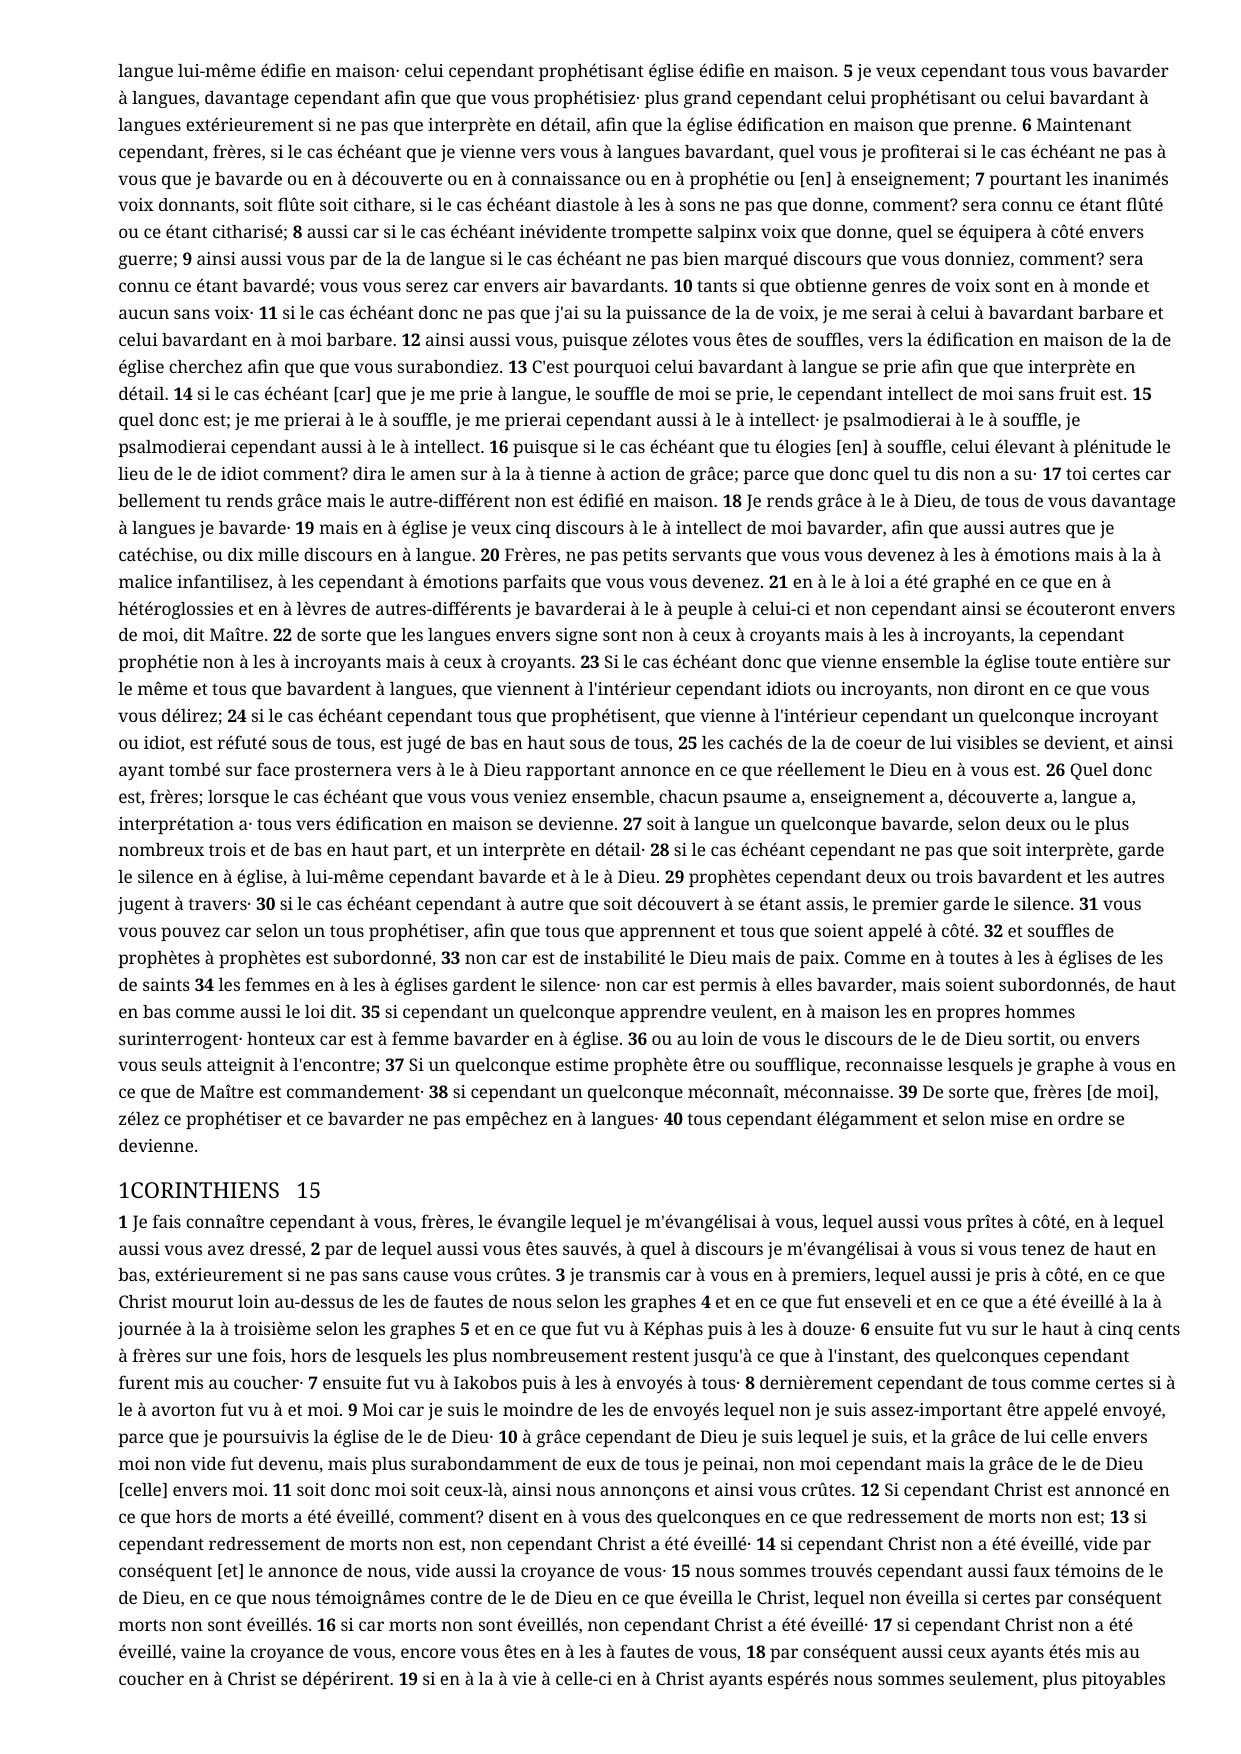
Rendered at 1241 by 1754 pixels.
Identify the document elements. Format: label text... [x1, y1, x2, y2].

text langue lui-même édifie en maison· celui cependant prophétisant église édifie en maison. 5 je veux cependant tous vous bavarder à langues, davantage cependant afin que que vous prophétisiez· plus grand cependant celui prophétisant ou celui bavardant à langues extérieurement si ne pas que interprète en détail, afin que la église édification en maison que prenne. 6 Maintenant cependant, frères, si le cas échéant que je vienne vers vous à langues bavardant, quel vous je profiterai si le cas échéant ne pas à vous que je bavarde ou en à découverte ou en à connaissance ou en à prophétie ou [en] à enseignement; 7 pourtant les inanimés voix donnants, soit flûte soit cithare, si le cas échéant diastole à les à sons ne pas que donne, comment? sera connu ce étant flûté ou ce étant citharisé; 8 aussi car si le cas échéant inévidente trompette salpinx voix que donne, quel se équipera à côté envers guerre; 9 ainsi aussi vous par de la de langue si le cas échéant ne pas bien marqué discours que vous donniez, comment? sera connu ce étant bavardé; vous vous serez car envers air bavardants. 10 tants si que obtienne genres de voix sont en à monde et aucun sans voix· 11 si le cas échéant donc ne pas que j'ai su la puissance de la de voix, je me serai à celui à bavardant barbare et celui bavardant en à moi barbare. 12 ainsi aussi vous, puisque zélotes vous êtes de souffles, vers la édification en maison de la de église cherchez afin que que vous surabondiez. 13 C'est pourquoi celui bavardant à langue se prie afin que que interprète en détail. 14 si le cas échéant [car] que je me prie à langue, le souffle de moi se prie, le cependant intellect de moi sans fruit est. 15 quel donc est; je me prierai à le à souffle, je me prierai cependant aussi à le à intellect· je psalmodierai à le à souffle, je psalmodierai cependant aussi à le à intellect. 16 puisque si le cas échéant que tu élogies [en] à souffle, celui élevant à plénitude le lieu de le de idiot comment? dira le amen sur à la à tienne à action de grâce; parce que donc quel tu dis non a su· 17 toi certes car bellement tu rends grâce mais le autre-différent non est édifié en maison. 18 Je rends grâce à le à Dieu, de tous de vous davantage à langues je bavarde· 19 mais en à église je veux cinq discours à le à intellect de moi bavarder, afin que aussi autres que je catéchise, ou dix mille discours en à langue. 20 Frères, ne pas petits servants que vous vous devenez à les à émotions mais à la à malice infantilisez, à les cependant à émotions parfaits que vous vous devenez. 21 en à le à loi a été graphé en ce que en à hétéroglossies et en à lèvres de autres-différents je bavarderai à le à peuple à celui-ci et non cependant ainsi se écouteront envers de moi, dit Maître. 22 de sorte que les langues envers signe sont non à ceux à croyants mais à les à incroyants, la cependant prophétie non à les à incroyants mais à ceux à croyants. 23 Si le cas échéant donc que vienne ensemble la église toute entière sur le même et tous que bavardent à langues, que viennent à l'intérieur cependant idiots ou incroyants, non diront en ce que vous vous délirez; 24 si le cas échéant cependant tous que prophétisent, que vienne à l'intérieur cependant un quelconque incroyant ou idiot, est réfuté sous de tous, est jugé de bas en haut sous de tous, 25 les cachés de la de coeur de lui visibles se devient, et ainsi ayant tombé sur face prosternera vers à le à Dieu rapportant annonce en ce que réellement le Dieu en à vous est. 26 Quel donc est, frères; lorsque le cas échéant que vous vous veniez ensemble, chacun psaume a, enseignement a, découverte a, langue a, interprétation a· tous vers édification en maison se devienne. 27 soit à langue un quelconque bavarde, selon deux ou le plus nombreux trois et de bas en haut part, et un interprète en détail· 28 si le cas échéant cependant ne pas que soit interprète, garde le silence en à église, à lui-même cependant bavarde et à le à Dieu. 29 prophètes cependant deux ou trois bavardent et les autres jugent à travers· 30 si le cas échéant cependant à autre que soit découvert à se étant assis, le premier garde le silence. 31 vous vous pouvez car selon un tous prophétiser, afin que tous que apprennent et tous que soient appelé à côté. 32 et souffles de prophètes à prophètes est subordonné, 33 non car est de instabilité le Dieu mais de paix. Comme en à toutes à les à églises de les de saints 34 les femmes en à les à églises gardent le silence· non car est permis à elles bavarder, mais soient subordonnés, de haut en bas comme aussi le loi dit. 35 si cependant un quelconque apprendre veulent, en à maison les en propres hommes surinterrogent· honteux car est à femme bavarder en à église. 36 ou au loin de vous le discours de le de Dieu sortit, ou envers vous seuls atteignit à l'encontre; 37 Si un quelconque estime prophète être ou soufflique, reconnaisse lesquels je graphe à vous en ce que de Maître est commandement· 38 si cependant un quelconque méconnaît, méconnaisse. 39 De sorte que, frères [de moi], zélez ce prophétiser et ce bavarder ne pas empêchez en à langues· 40 tous cependant élégamment et selon mise en ordre se devienne. [118, 59, 1181, 1157]
text 1CORINTHIENS 15 [118, 1176, 1181, 1205]
text 1 Je fais connaître cependant à vous, frères, le évangile lequel je m'évangélisai à vous, lequel aussi vous prîtes à côté, en à lequel aussi vous avez dressé, 2 par de lequel aussi vous êtes sauvés, à quel à discours je m'évangélisai à vous si vous tenez de haut en bas, extérieurement si ne pas sans cause vous crûtes. 3 je transmis car à vous en à premiers, lequel aussi je pris à côté, en ce que Christ mourut loin au-dessus de les de fautes de nous selon les graphes 4 et en ce que fut enseveli et en ce que a été éveillé à la à journée à la à troisième selon les graphes 5 et en ce que fut vu à Képhas puis à les à douze· 6 ensuite fut vu sur le haut à cinq cents à frères sur une fois, hors de lesquels les plus nombreusement restent jusqu'à ce que à l'instant, des quelconques cependant furent mis au coucher· 7 ensuite fut vu à Iakobos puis à les à envoyés à tous· 8 dernièrement cependant de tous comme certes si à le à avorton fut vu à et moi. 9 Moi car je suis le moindre de les de envoyés lequel non je suis assez-important être appelé envoyé, parce que je poursuivis la église de le de Dieu· 10 à grâce cependant de Dieu je suis lequel je suis, et la grâce de lui celle envers moi non vide fut devenu, mais plus surabondamment de eux de tous je peinai, non moi cependant mais la grâce de le de Dieu [celle] envers moi. 11 soit donc moi soit ceux-là, ainsi nous annonçons et ainsi vous crûtes. 12 Si cependant Christ est annoncé en ce que hors de morts a été éveillé, comment? disent en à vous des quelconques en ce que redressement de morts non est; 13 si cependant redressement de morts non est, non cependant Christ a été éveillé· 14 si cependant Christ non a été éveillé, vide par conséquent [et] le annonce de nous, vide aussi la croyance de vous· 15 nous sommes trouvés cependant aussi faux témoins de le de Dieu, en ce que nous témoignâmes contre de le de Dieu en ce que éveilla le Christ, lequel non éveilla si certes par conséquent morts non sont éveillés. 16 si car morts non sont éveillés, non cependant Christ a été éveillé· 17 si cependant Christ non a été éveillé, vaine la croyance de vous, encore vous êtes en à les à fautes de vous, 18 par conséquent aussi ceux ayants étés mis au coucher en à Christ se dépérirent. 19 si en à la à vie à celle-ci en à Christ ayants espérés nous sommes seulement, plus pitoyables [118, 1210, 1181, 1690]
